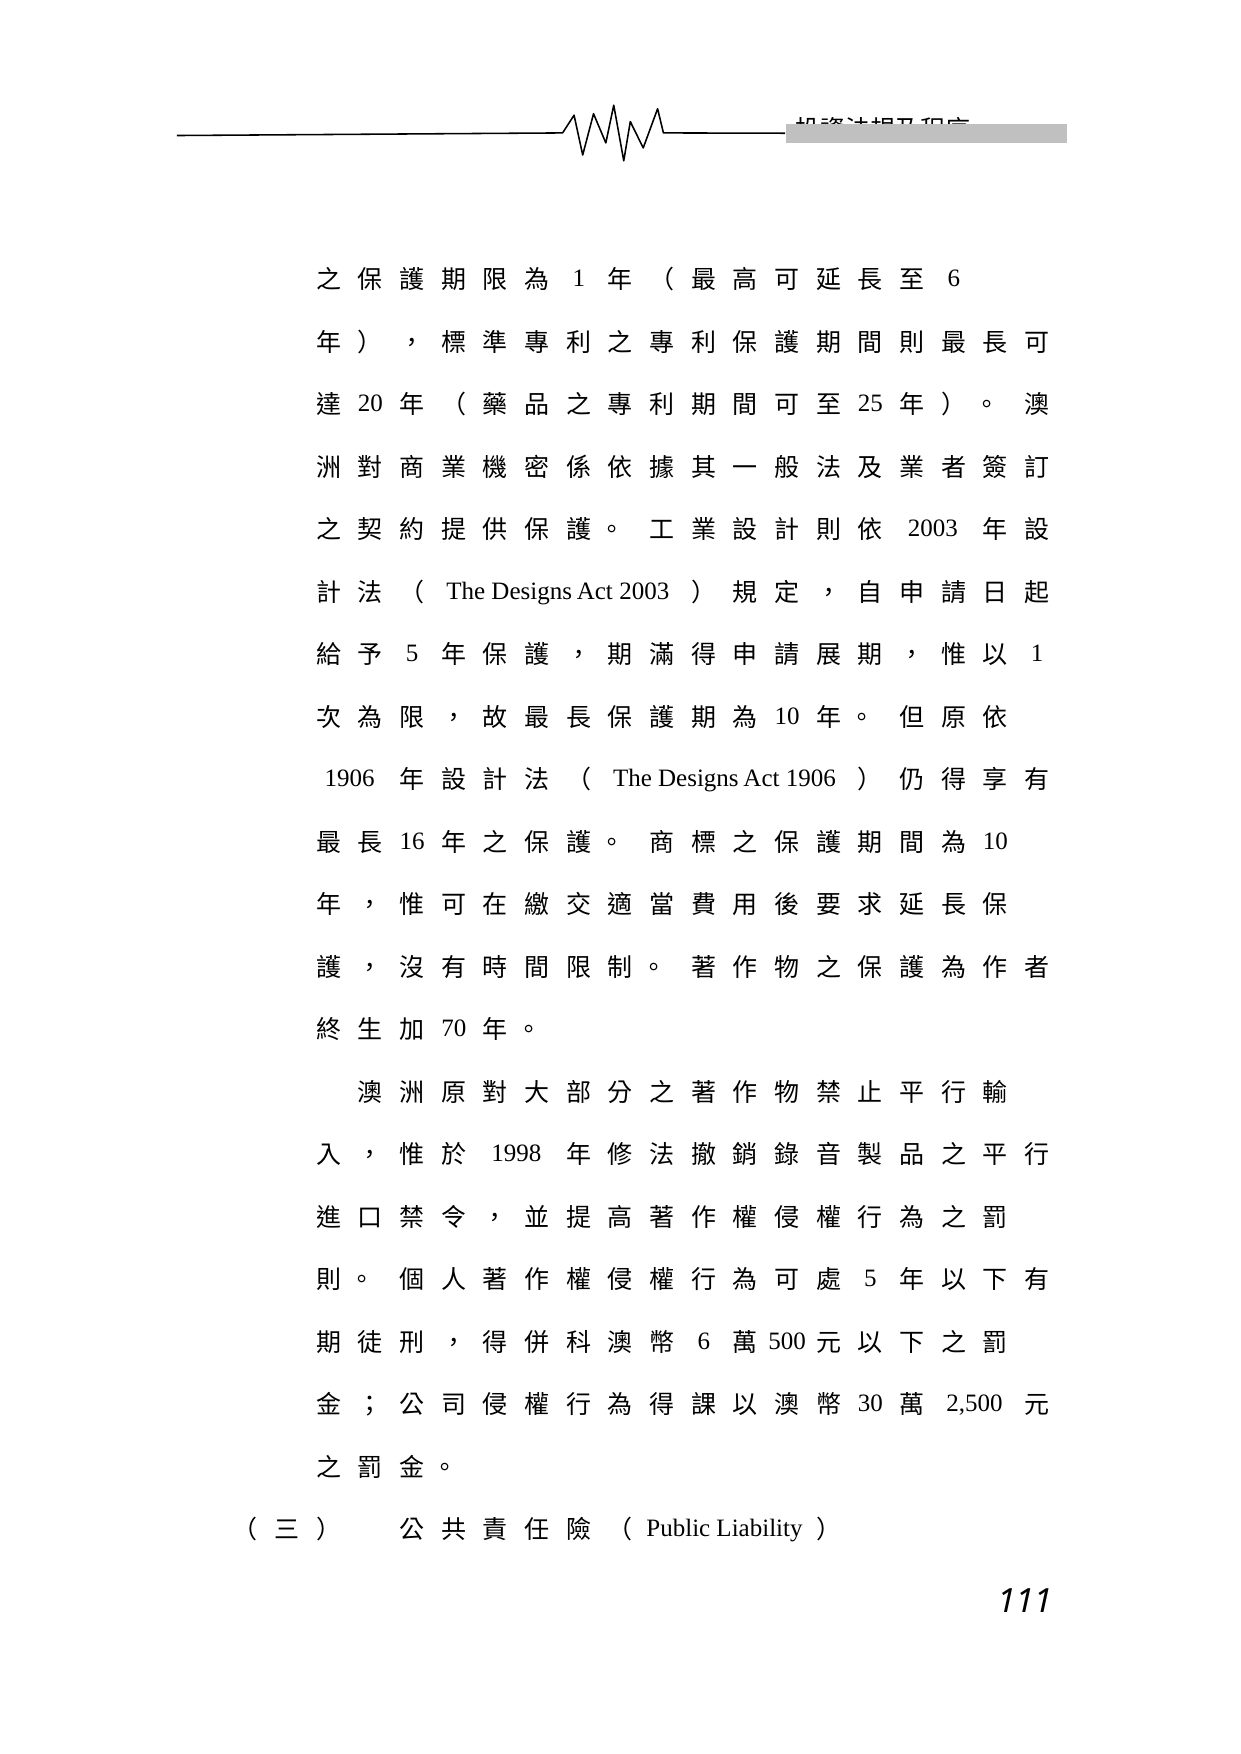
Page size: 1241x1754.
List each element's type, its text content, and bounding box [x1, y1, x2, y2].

text 澳洲原對大部分之著作物禁止平行輸入，惟於1998年修法撤銷錄音製品之平行進口禁令，並提高著作權侵權行為之罰則。個人著作權侵權行為可處5年以下有期徒刑，得併科澳幣6萬500元以下之罰金；公司侵權行為得課以澳幣30萬2,500元之罰金。 [281, 1049, 1058, 1486]
text （三） 公共責任險（Public Liability） [207, 1486, 1058, 1549]
text 之保護期限為1年（最高可延長至6年），標準專利之專利保護期間則最長可達20年（藥品之專利期間可至25年）。澳洲對商業機密係依據其一般法及業者簽訂之契約提供保護。工業設計則依2003年設計法（The Designs Act 2003）規定，自申請日起給予5年保護，期滿得申請展期，惟以1次為限，故最長保護期為10年。但原依1906年設計法（The Designs Act 1906）仍得享有最長16年之保護。商標之保護期間為10年，惟可在繳交適當費用後要求延長保護，沒有時間限制。著作物之保護為作者終生加70年。 [281, 236, 1058, 1049]
